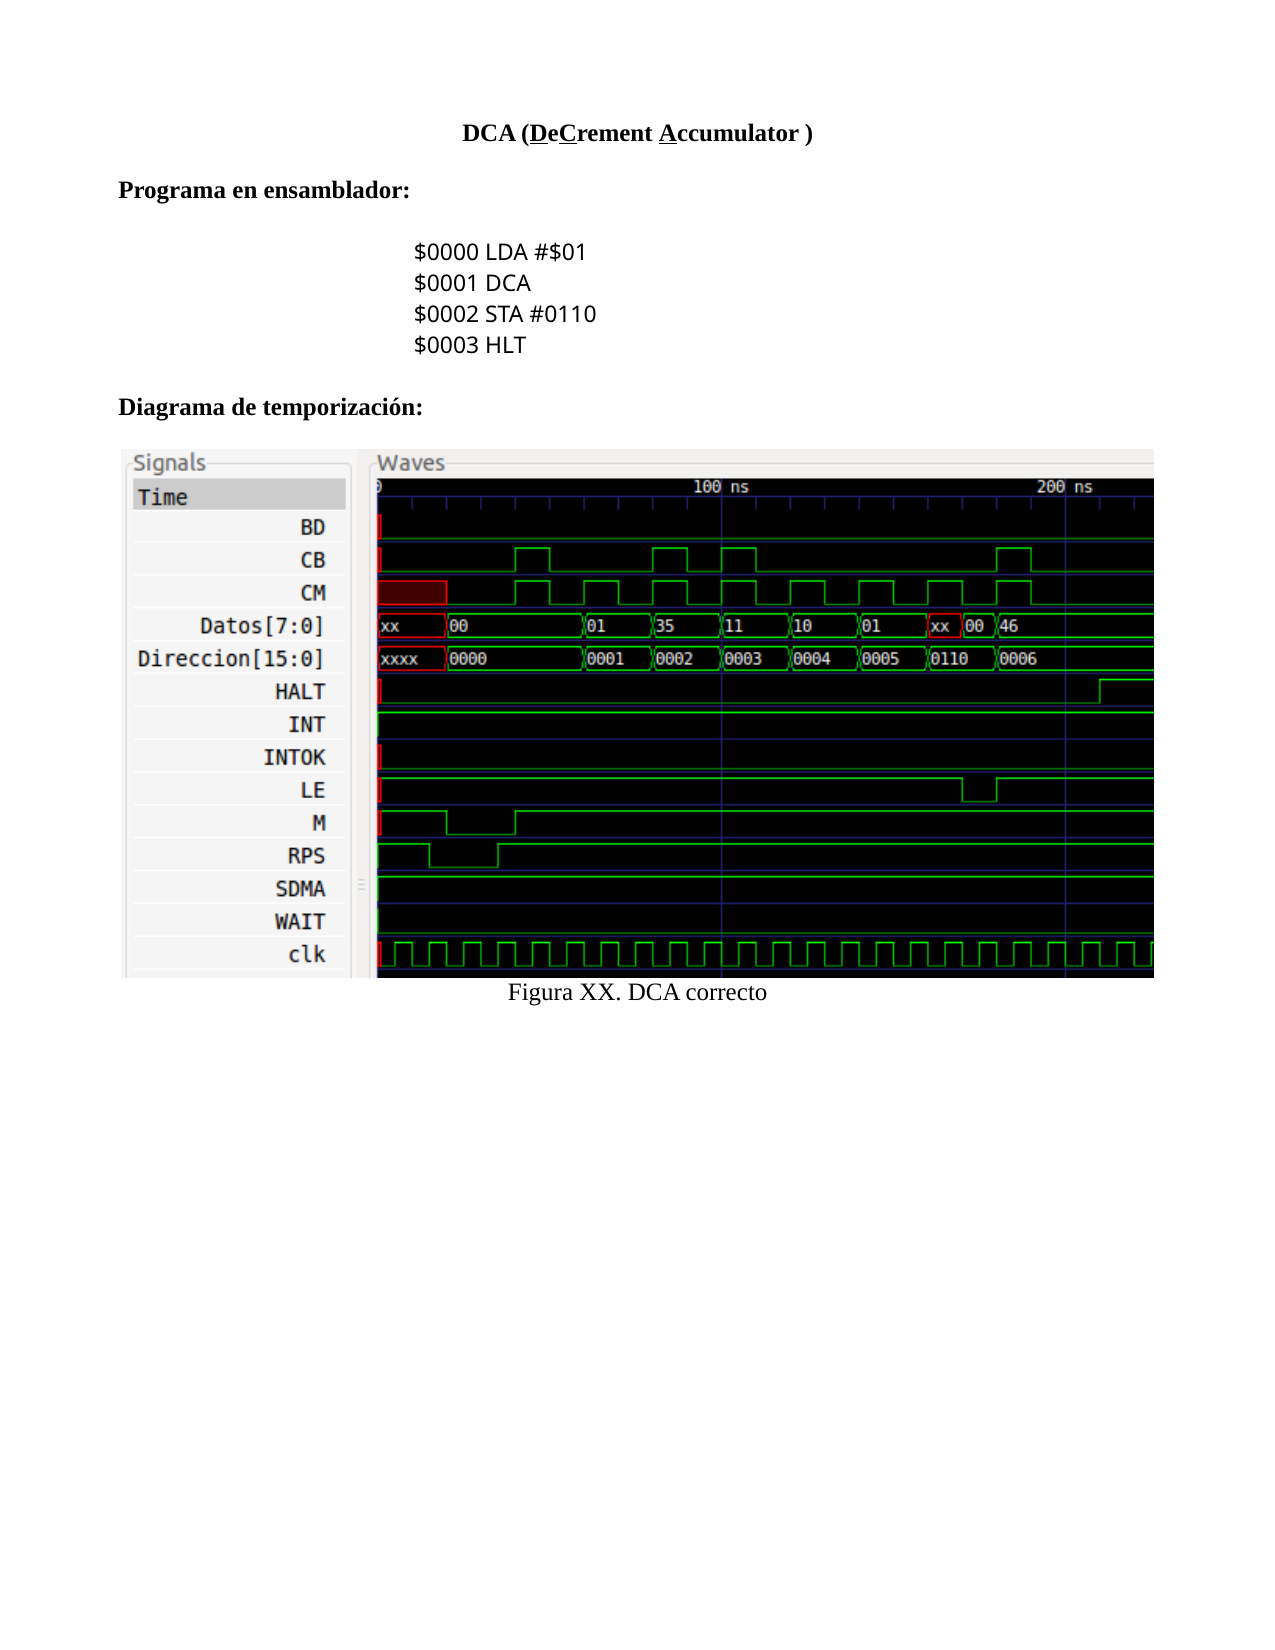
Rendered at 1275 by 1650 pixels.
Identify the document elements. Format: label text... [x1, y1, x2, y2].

text DCA (DeCrement Accumulator ) [118, 118, 1157, 147]
text $0001 DCA [118, 267, 1157, 298]
text Diagrama de temporización: [118, 392, 1157, 421]
text $0002 STA #0110 [118, 298, 1157, 329]
picture [121, 449, 1154, 978]
text $0003 HLT [118, 329, 1157, 361]
text Programa en ensamblador: [118, 176, 1157, 204]
text $0000 LDA #$01 [118, 236, 1157, 267]
text Figura XX. DCA correcto [118, 978, 1157, 1006]
